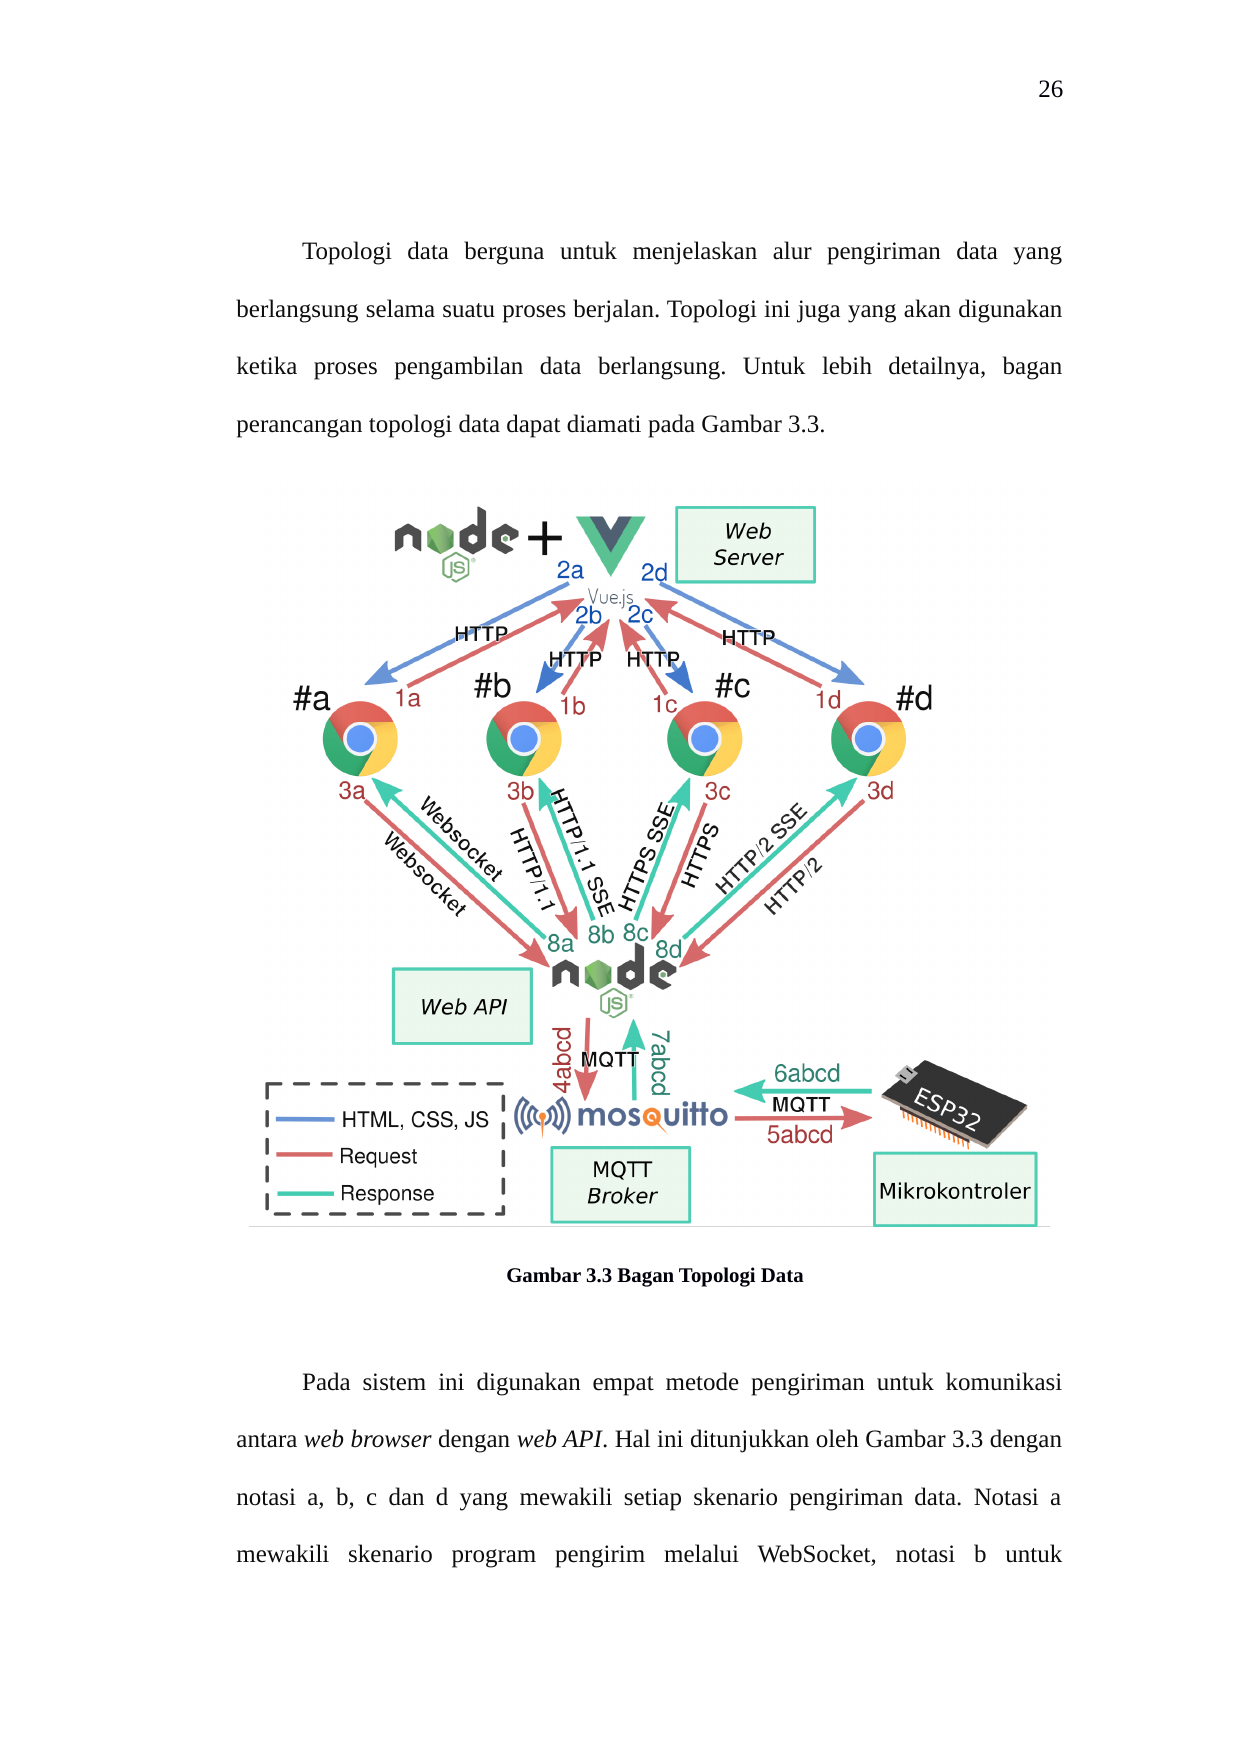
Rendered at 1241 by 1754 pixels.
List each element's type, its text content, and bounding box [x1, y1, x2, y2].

picture [249, 480, 1050, 1227]
text 2Gambar 3.3 Bagan Topologi Data [236, 1227, 1063, 1287]
text Topologi data berguna untuk menjelaskan alur pengiriman data yang berlangsung selama suatu proses berjalan. Topologi ini juga yang akan digunakan ketika proses pengambilan data berlangsung. Untuk lebih detailnya, bagan perancangan topologi data dapat diamati pada Gambar 3.3. [236, 236, 1063, 437]
text Pada sistem ini digunakan empat metode pengiriman untuk komunikasi antara web browser dengan web API. Hal ini ditunjukkan oleh Gambar 3.3 dengan notasi a, b, c dan d yang mewakili setiap skenario pengiriman data. Notasi a mewakili skenario program pengirim melalui WebSocket, notasi b untuk [236, 1287, 1063, 1568]
text [236, 466, 1063, 492]
